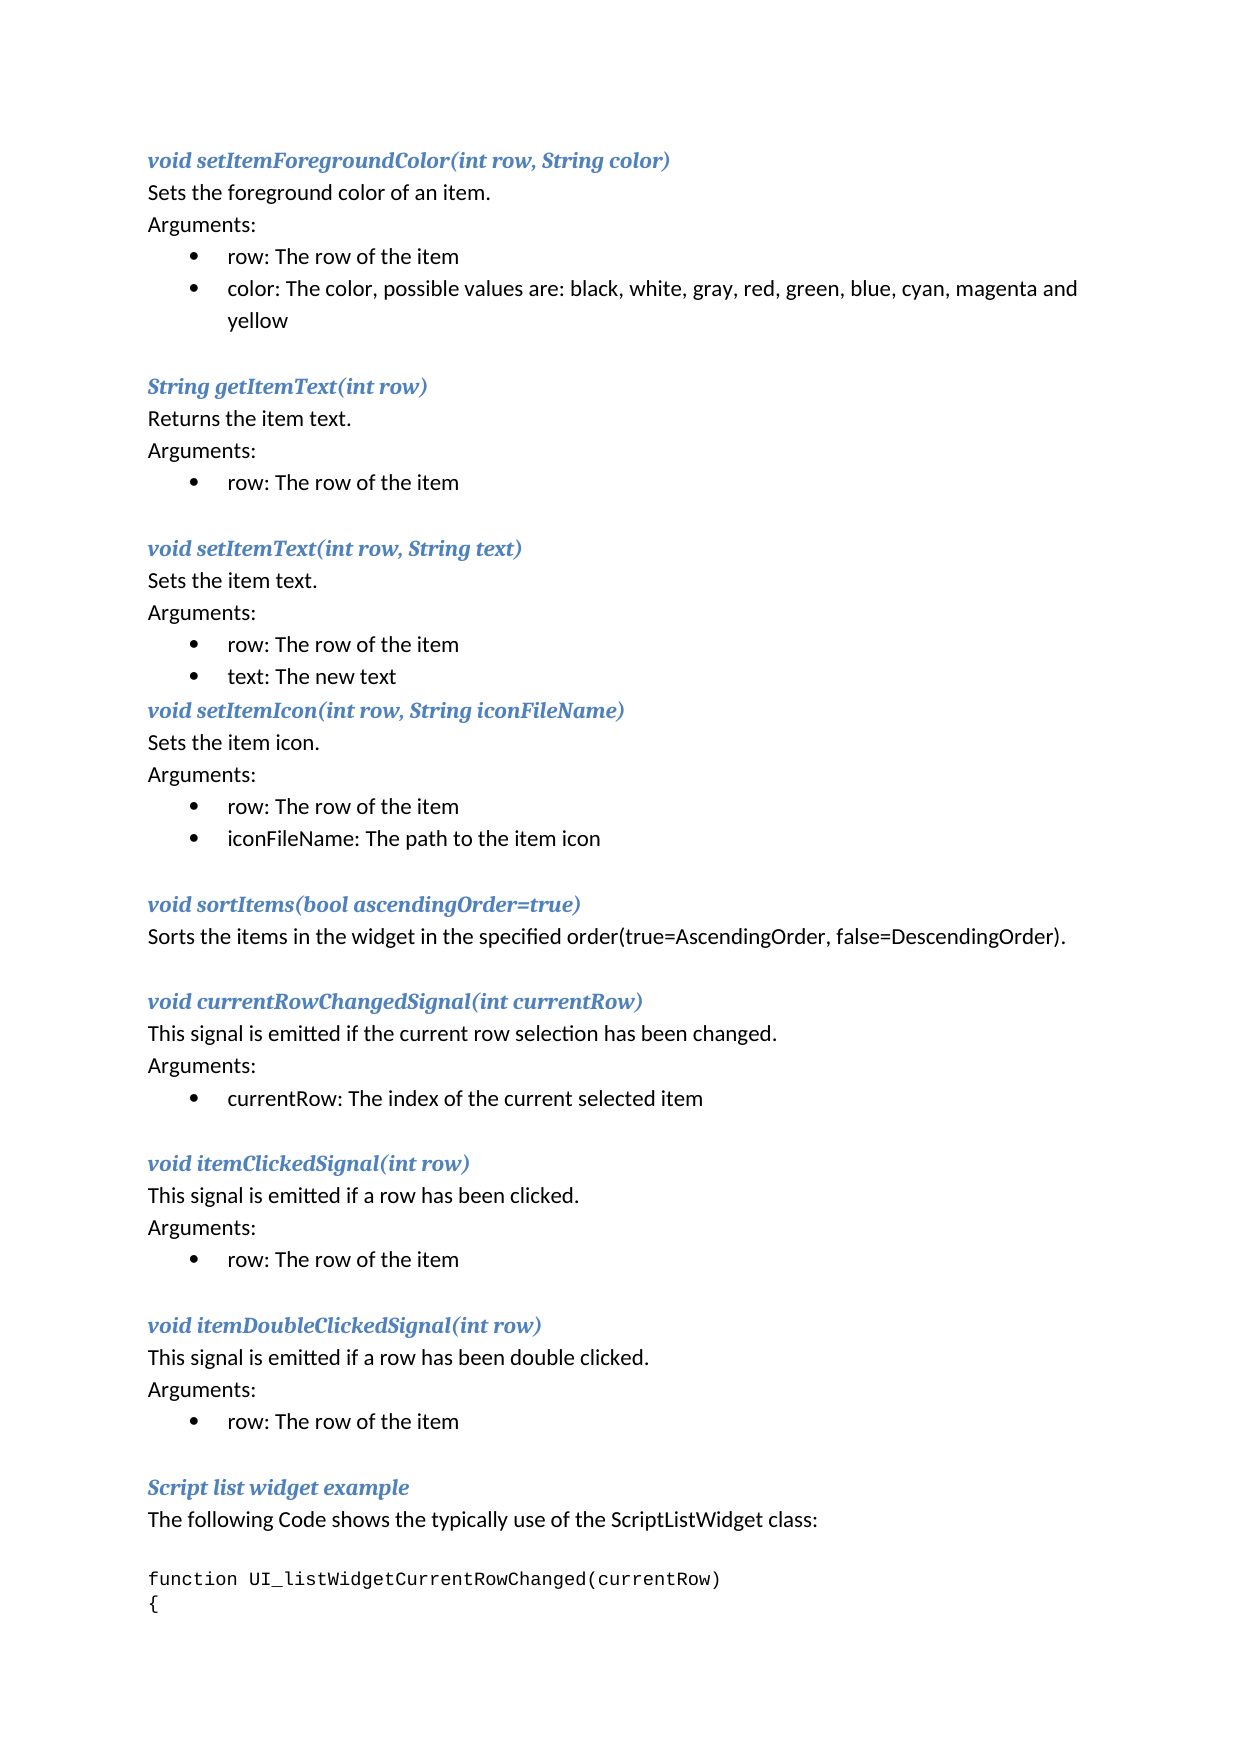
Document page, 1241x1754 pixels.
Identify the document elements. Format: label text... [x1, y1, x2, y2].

subtitle Script list widget example [148, 1475, 1093, 1501]
subtitle void setItemForegroundColor(int row, String color) [148, 148, 1093, 174]
text Sets the item icon. [148, 728, 1093, 756]
list row: The row of the item [190, 792, 1093, 820]
list text: The new text [190, 662, 1093, 691]
list currentRow: The index of the current selected item [190, 1084, 1093, 1112]
list Arguments: [148, 436, 1093, 464]
text Arguments: [148, 760, 1093, 788]
subtitle void currentRowChangedSignal(int currentRow) [148, 989, 1093, 1016]
text Arguments: [148, 598, 1093, 626]
text function UI_listWidgetCurrentRowChanged(currentRow) [148, 1569, 1093, 1591]
subtitle void setItemText(int row, String text) [148, 536, 1093, 562]
list row: The row of the item [190, 1407, 1093, 1436]
text This signal is emitted if a row has been clicked. [148, 1181, 1093, 1209]
list row: The row of the item [190, 468, 1093, 496]
list row: The row of the item [190, 630, 1093, 658]
list color: The color, possible values are: black, white, gray, red, green, blue, cyan, magenta and yellow [190, 274, 1093, 334]
list row: The row of the item [190, 1246, 1093, 1274]
text Sets the item text. [148, 566, 1093, 594]
text Arguments: [148, 1375, 1093, 1403]
subtitle void setItemIcon(int row, String iconFileName) [148, 698, 1093, 724]
text Sets the foreground color of an item. [148, 178, 1093, 206]
text Arguments: [148, 210, 1093, 238]
text Arguments: [148, 1213, 1093, 1241]
subtitle void itemDoubleClickedSignal(int row) [148, 1313, 1093, 1339]
text The following Code shows the typically use of the ScriptListWidget class: [148, 1505, 1093, 1533]
text Sorts the items in the widget in the specified order(true=AscendingOrder, false=DescendingOrder). [148, 922, 1093, 950]
list iconFileName: The path to the item icon [190, 824, 1093, 852]
list row: The row of the item [190, 242, 1093, 270]
text { [148, 1594, 1093, 1615]
text This signal is emitted if a row has been double clicked. [148, 1343, 1093, 1371]
subtitle void sortItems(bool ascendingOrder=true) [148, 892, 1093, 918]
subtitle String getItemText(int row) [148, 374, 1093, 400]
text Returns the item text. [148, 404, 1093, 432]
text Arguments: [148, 1052, 1093, 1079]
subtitle void itemClickedSignal(int row) [148, 1151, 1093, 1177]
text This signal is emitted if the current row selection has been changed. [148, 1019, 1093, 1047]
